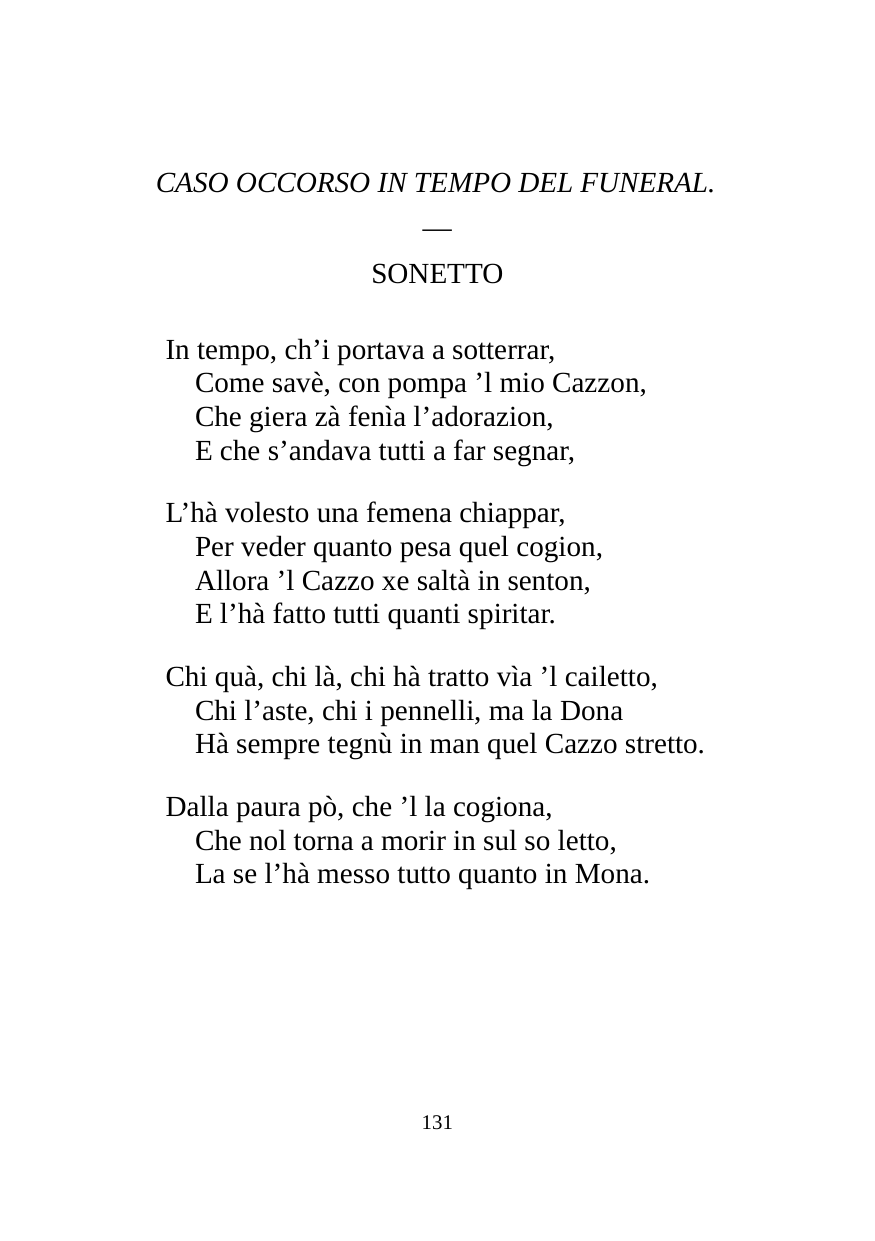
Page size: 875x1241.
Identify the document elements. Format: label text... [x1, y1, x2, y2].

text L’hà volesto una femena chiappar, Per veder quanto pesa quel cogion, Allora ’l Cazzo xe saltà in senton, E l’hà fatto tutti quanti spiritar. [165, 496, 768, 630]
subtitle CASO OCCORSO IN TEMPO DEL FUNERAL. [106, 165, 768, 199]
text — [106, 211, 768, 244]
text In tempo, ch’i portava a sotterrar, Come savè, con pompa ’l mio Cazzon, Che giera zà fenìa l’adorazion, E che s’andava tutti a far segnar, [165, 332, 768, 466]
text Dalla paura pò, che ’l la cogiona, Che nol torna a morir in sul so letto, La se l’hà messo tutto quanto in Mona. [165, 789, 768, 890]
text SONETTO [106, 257, 768, 290]
text Chi quà, chi là, chi hà tratto vìa ’l cailetto, Chi l’aste, chi i pennelli, ma la Dona Hà sempre tegnù in man quel Cazzo stretto. [165, 659, 768, 760]
